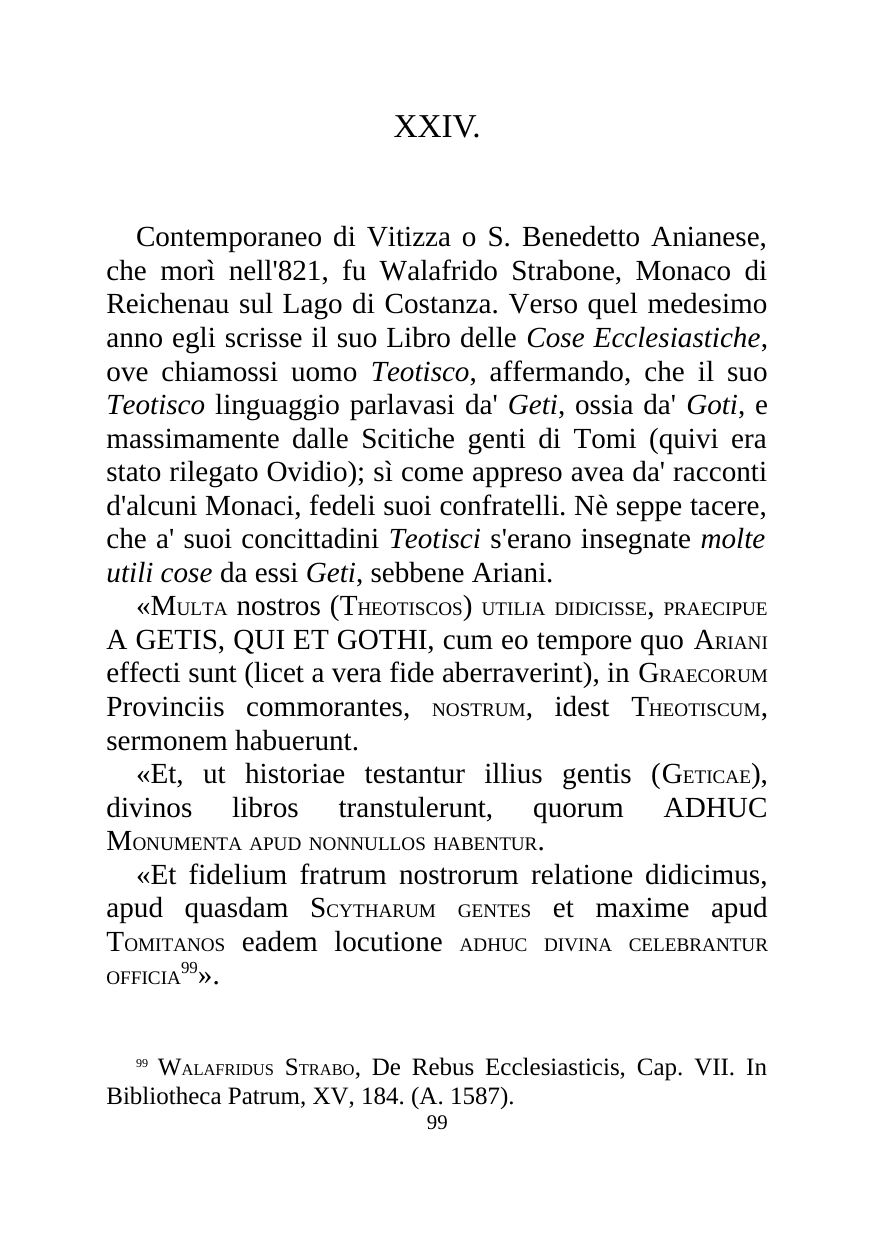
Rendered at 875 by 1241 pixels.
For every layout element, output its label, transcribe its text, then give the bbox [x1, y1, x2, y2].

text Walafridus Strabo, De Rebus Ecclesiasticis, Cap. VII. In Bibliotheca Patrum, XV, 184. (A. 1587). [106, 1052, 768, 1110]
text «Multa nostros (Theotiscos) utilia didicisse, praecipue A GETIS, QUI ET GOTHI, cum eo tempore quo Ariani effecti sunt (licet a vera fide aberraverint), in Graecorum Provinciis commorantes, nostrum, idest Theotiscum, sermonem habuerunt. [106, 588, 768, 756]
text «Et fidelium fratrum nostrorum relatione didicimus, apud quasdam Scytharum gentes et maxime apud Tomitanos eadem locutione adhuc divina celebrantur officia». [106, 857, 768, 991]
text «Et, ut historiae testantur illius gentis (Geticae), divinos libros transtulerunt, quorum ADHUC Monumenta apud nonnullos habentur. [106, 756, 768, 857]
subtitle XXIV. [106, 106, 768, 144]
text Contemporaneo di Vitizza o S. Benedetto Anianese, che morì nell'821, fu Walafrido Strabone, Monaco di Reichenau sul Lago di Costanza. Verso quel medesimo anno egli scrisse il suo Libro delle Cose Ecclesiastiche, ove chiamossi uomo Teotisco, affermando, che il suo Teotisco linguaggio parlavasi da' Geti, ossia da' Goti, e massimamente dalle Scitiche genti di Tomi (quivi era stato rilegato Ovidio); sì come appreso avea da' racconti d'alcuni Monaci, fedeli suoi confratelli. Nè seppe tacere, che a' suoi concittadini Teotisci s'erano insegnate molte utili cose da essi Geti, sebbene Ariani. [106, 219, 768, 588]
